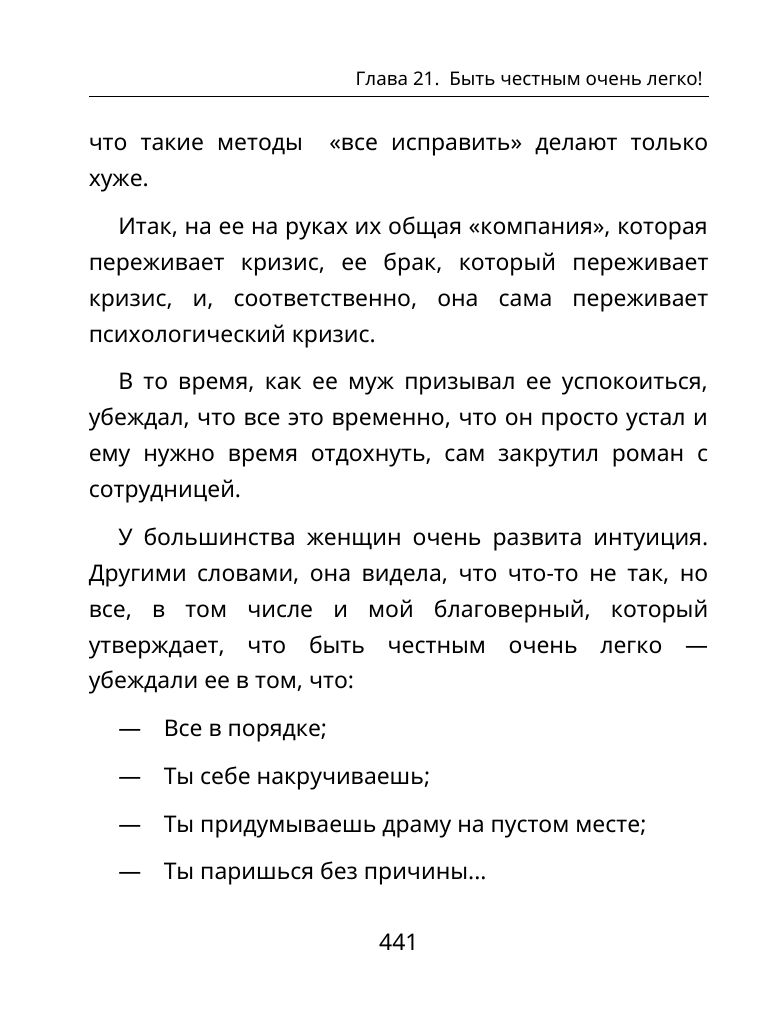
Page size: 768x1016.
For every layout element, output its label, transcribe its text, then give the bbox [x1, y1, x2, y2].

text что такие методы «все исправить» делают только хуже. [88, 126, 709, 193]
text В то время, как ее муж призывал ее успокоиться, убеждал, что все это временно, что он просто устал и ему нужно время отдохнуть, сам закрутил роман с сотрудницей. [88, 365, 709, 504]
list Ты себе накручиваешь; [88, 760, 709, 791]
list Ты паришься без причины... [88, 855, 709, 887]
list Все в порядке; [88, 712, 709, 743]
list Ты придумываешь драму на пустом месте; [88, 808, 709, 839]
text Итак, на ее на руках их общая «компания», которая переживает кризис, ее брак, который переживает кризис, и, соответственно, она сама переживает психологический кризис. [88, 210, 709, 349]
text У большинства женщин очень развита интуиция. Другими словами, она видела, что что-то не так, но все, в том числе и мой благоверный, который утверждает, что быть честным очень легко — убеждали ее в том, что: [88, 521, 709, 696]
